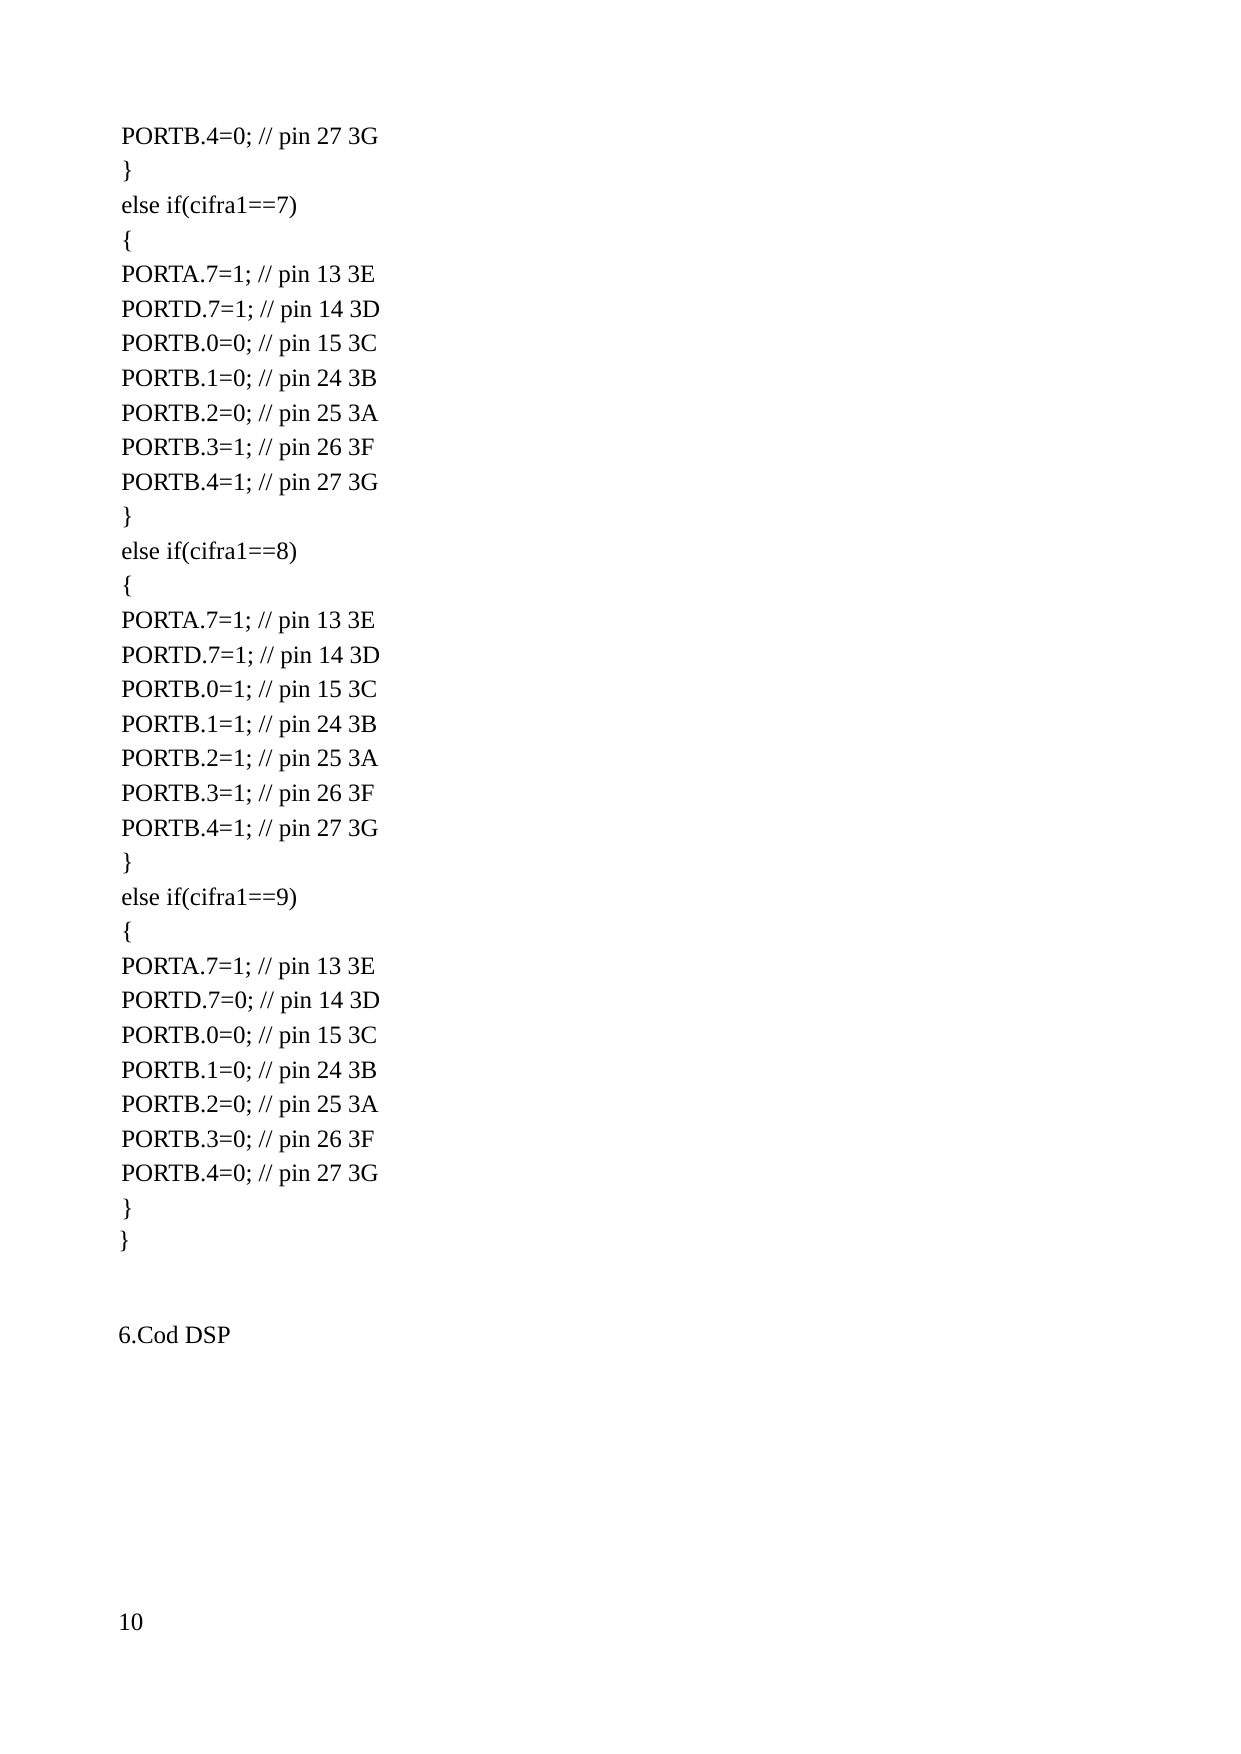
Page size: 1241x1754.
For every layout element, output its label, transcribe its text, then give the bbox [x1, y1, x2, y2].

table_header PORTB.0=0; // pin 15 3C [118, 326, 391, 360]
table_header PORTD.7=0; // pin 14 3D [118, 983, 394, 1017]
table_header } [118, 1190, 148, 1225]
table_header PORTB.4=0; // pin 27 3G [118, 1156, 393, 1190]
table_header PORTB.3=0; // pin 26 3F [118, 1121, 388, 1156]
table_header PORTA.7=1; // pin 13 3E [118, 256, 389, 291]
table_header else if(cifra1==8) [118, 533, 309, 568]
table_header PORTB.2=0; // pin 25 3A [118, 395, 393, 429]
table_header } [118, 844, 148, 879]
table_header { [118, 568, 148, 602]
table_header { [118, 914, 148, 948]
table_header PORTB.3=1; // pin 26 3F [118, 429, 388, 464]
text 6.Cod DSP [118, 1320, 1122, 1349]
table_header PORTD.7=1; // pin 14 3D [118, 291, 394, 326]
table_header else if(cifra1==9) [118, 879, 309, 913]
table_header PORTB.4=1; // pin 27 3G [118, 810, 393, 844]
table_header PORTB.2=0; // pin 25 3A [118, 1086, 393, 1121]
text } [118, 1225, 1122, 1253]
table_header PORTB.0=0; // pin 15 3C [118, 1017, 391, 1052]
table_header PORTB.1=0; // pin 24 3B [118, 360, 391, 395]
table_header PORTB.2=1; // pin 25 3A [118, 741, 393, 775]
table_header PORTB.1=1; // pin 24 3B [118, 706, 391, 741]
table_header PORTB.0=1; // pin 15 3C [118, 671, 391, 706]
table_header PORTB.3=1; // pin 26 3F [118, 775, 388, 810]
table_header PORTB.4=0; // pin 27 3G [118, 118, 393, 153]
table_header else if(cifra1==7) [118, 187, 309, 222]
table_header { [118, 222, 148, 256]
table_header } [118, 153, 148, 187]
table_header PORTA.7=1; // pin 13 3E [118, 948, 389, 983]
table_header PORTB.1=0; // pin 24 3B [118, 1052, 391, 1086]
table_header PORTD.7=1; // pin 14 3D [118, 637, 394, 671]
table_header } [118, 499, 148, 533]
table_header PORTB.4=1; // pin 27 3G [118, 464, 393, 498]
table_header PORTA.7=1; // pin 13 3E [118, 602, 389, 637]
